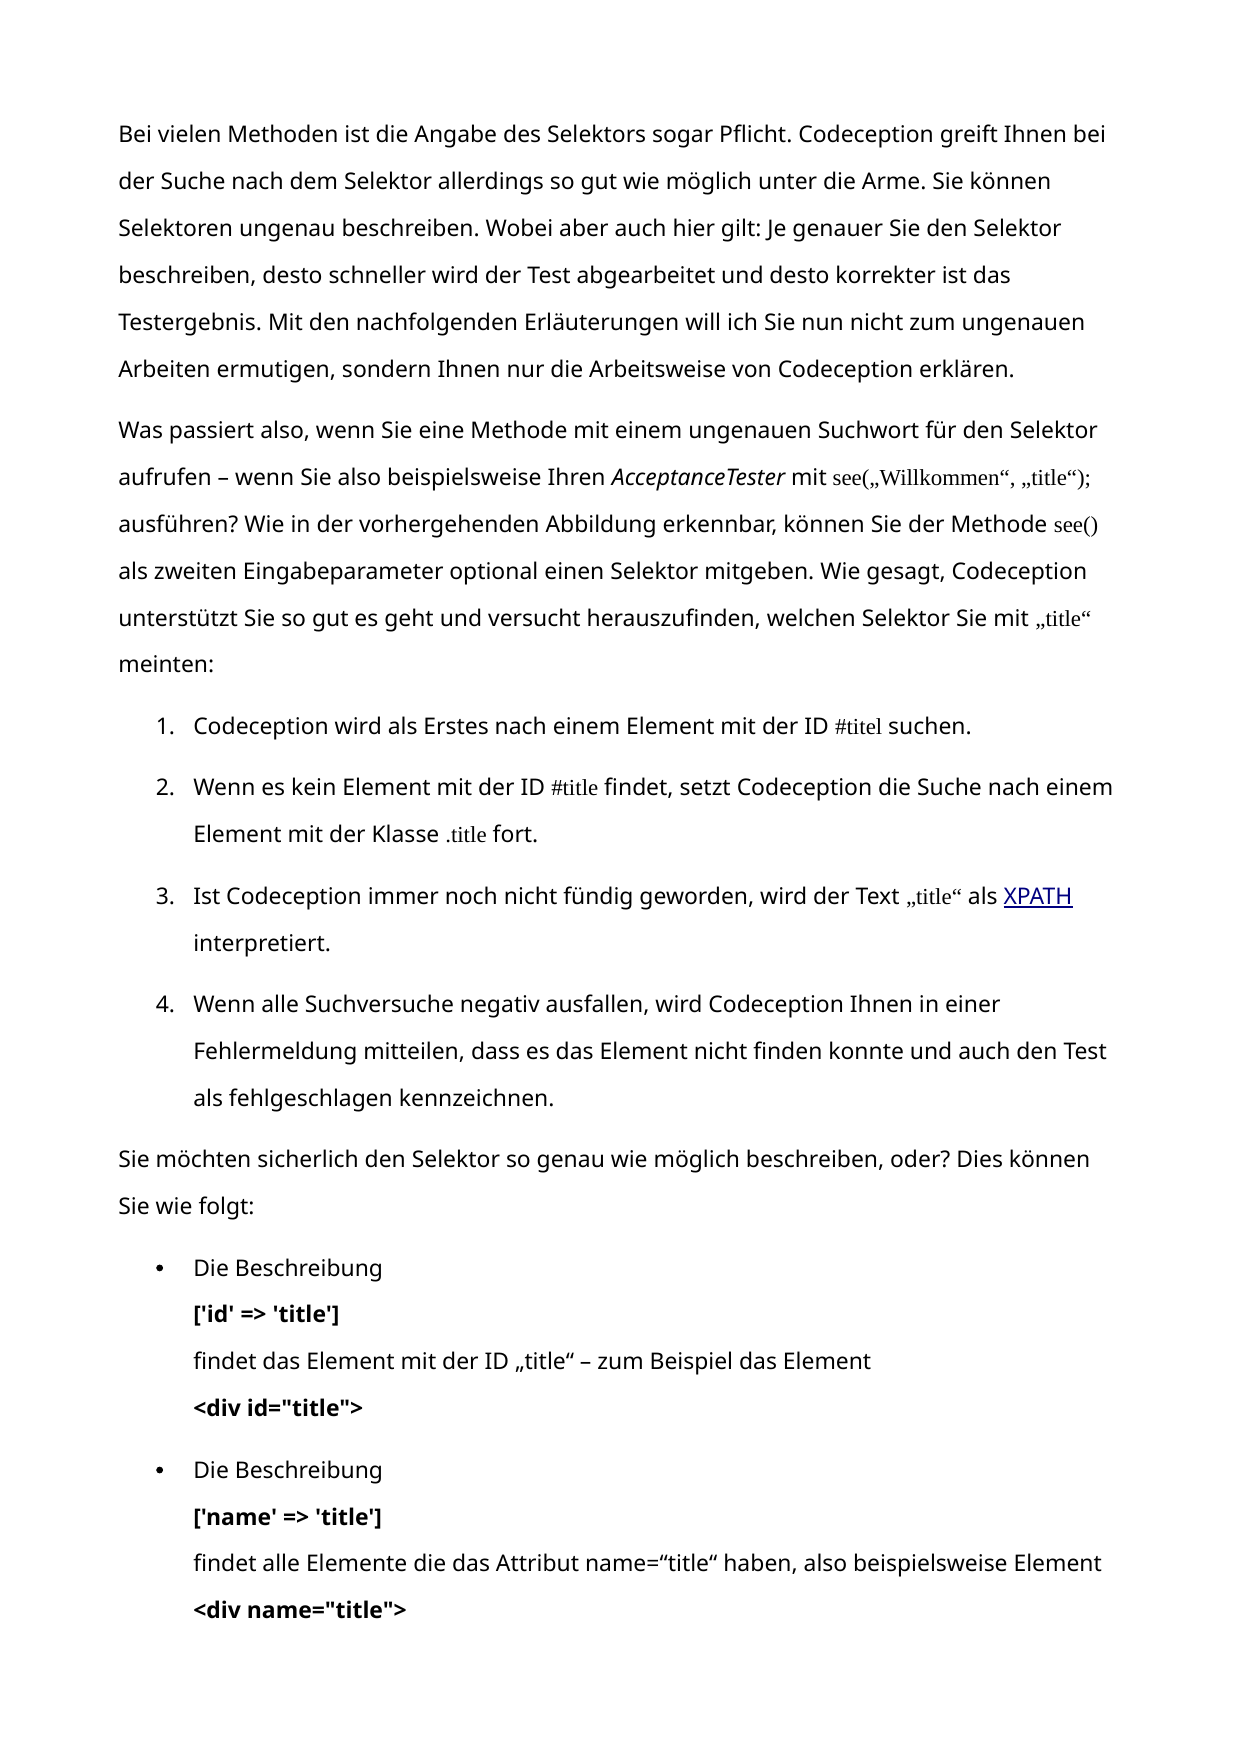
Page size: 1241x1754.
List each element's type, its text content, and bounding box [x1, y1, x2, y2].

text Was passiert also, wenn Sie eine Methode mit einem ungenauen Suchwort für den Selektor aufrufen – wenn Sie also beispielsweise Ihren AcceptanceTester mit see(„Willkommen“, „title“); ausführen? Wie in der vorhergehenden Abbildung erkennbar, können Sie der Methode see() als zweiten Eingabeparameter optional einen Selektor mitgeben. Wie gesagt, Codeception unterstützt Sie so gut es geht und versucht herauszufinden, welchen Selektor Sie mit „title“ meinten: [118, 414, 1122, 679]
list Die Beschreibung ['name' => 'title'] findet alle Elemente die das Attribut name=“title“ haben, also beispielsweise Element <div name="title"> [156, 1453, 1122, 1625]
list Codeception wird als Erstes nach einem Element mit der ID #titel suchen. [156, 710, 1122, 741]
list Ist Codeception immer noch nicht fündig geworden, wird der Text „title“ als XPATH interpretiert. [156, 879, 1122, 958]
list Wenn es kein Element mit der ID #title findet, setzt Codeception die Suche nach einem Element mit der Klasse .title fort. [156, 771, 1122, 849]
text Bei vielen Methoden ist die Angabe des Selektors sogar Pflicht. Codeception greift Ihnen bei der Suche nach dem Selektor allerdings so gut wie möglich unter die Arme. Sie können Selektoren ungenau beschreiben. Wobei aber auch hier gilt: Je genauer Sie den Selektor beschreiben, desto schneller wird der Test abgearbeitet und desto korrekter ist das Testergebnis. Mit den nachfolgenden Erläuterungen will ich Sie nun nicht zum ungenauen Arbeiten ermutigen, sondern Ihnen nur die Arbeitsweise von Codeception erklären. [118, 118, 1122, 384]
list Die Beschreibung ['id' => 'title'] findet das Element mit der ID „title“ – zum Beispiel das Element <div id="title"> [156, 1251, 1122, 1423]
text Sie möchten sicherlich den Selektor so genau wie möglich beschreiben, oder? Dies können Sie wie folgt: [118, 1143, 1122, 1221]
list Wenn alle Suchversuche negativ ausfallen, wird Codeception Ihnen in einer Fehlermeldung mitteilen, dass es das Element nicht finden konnte und auch den Test als fehlgeschlagen kennzeichnen. [156, 988, 1122, 1113]
